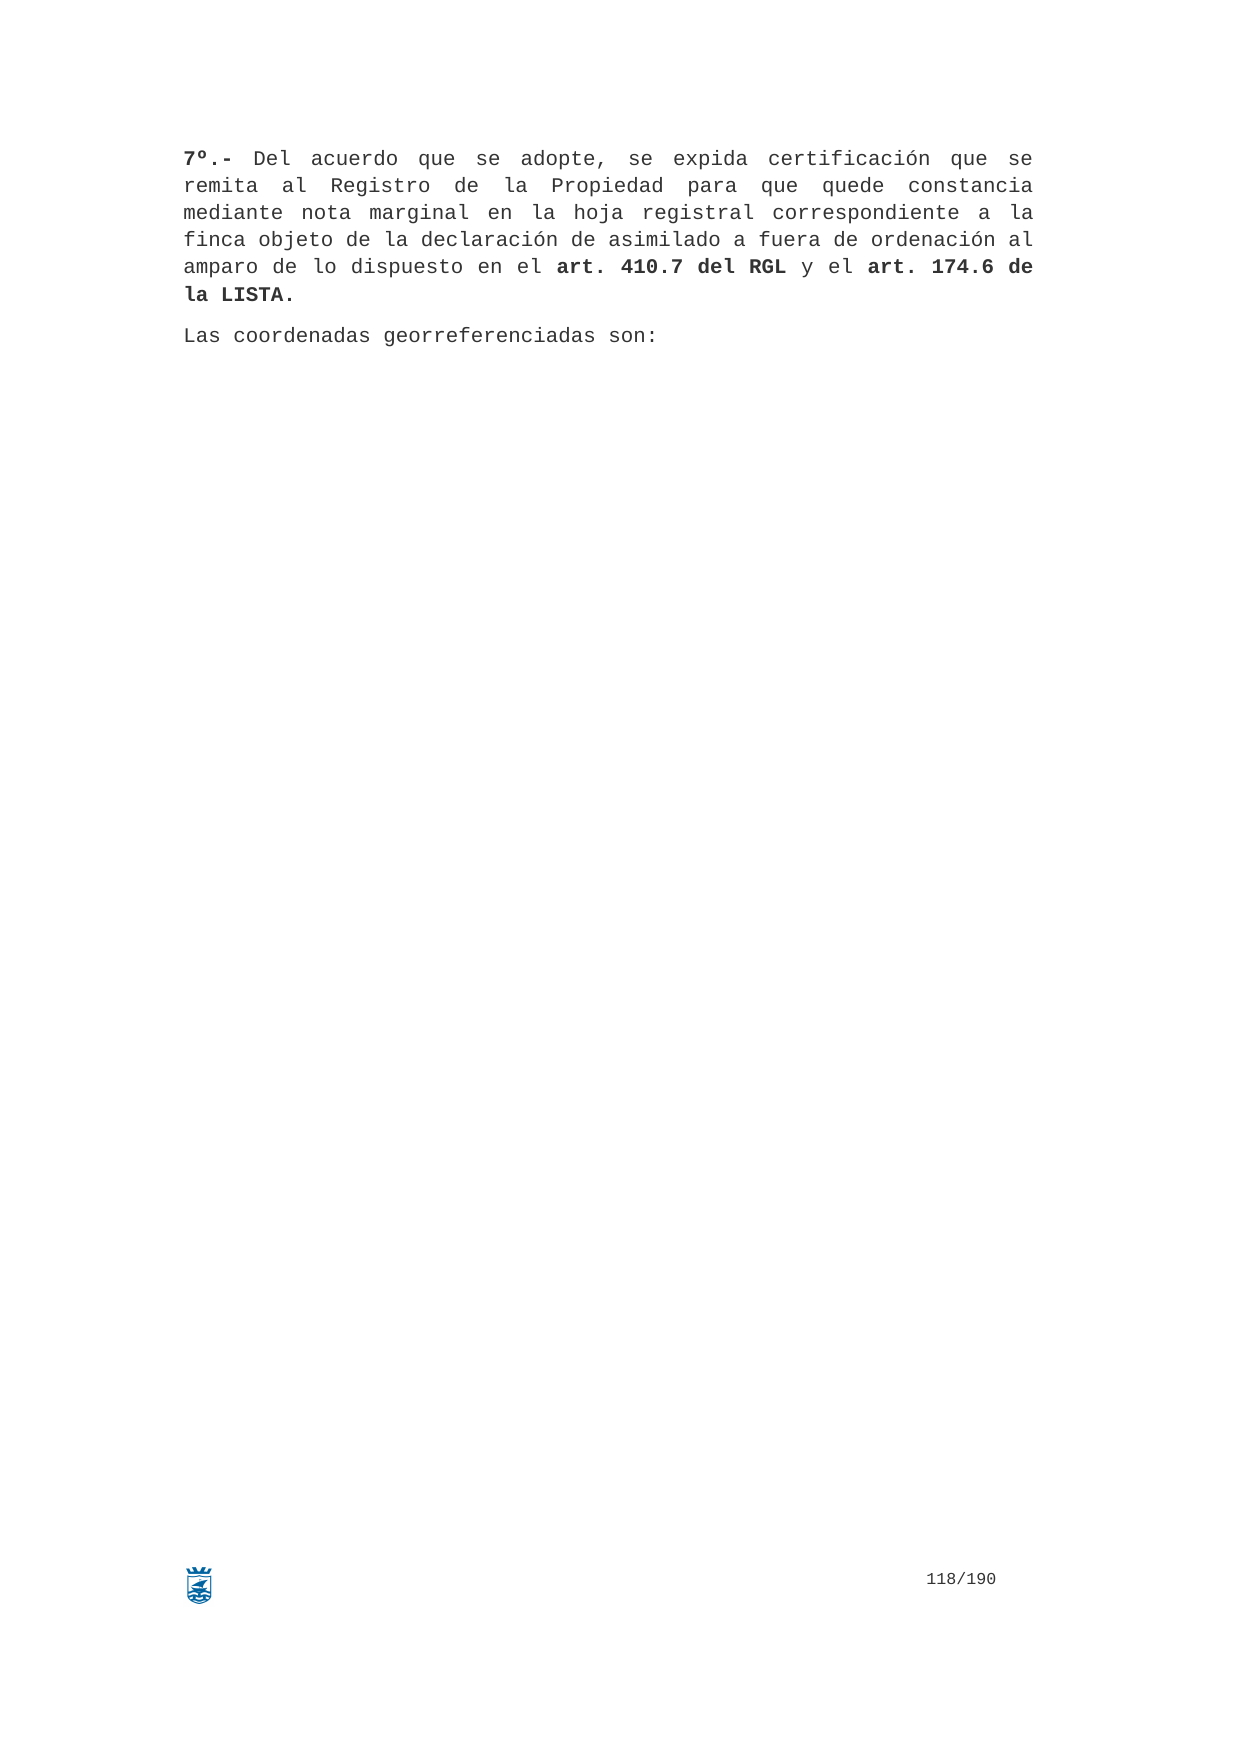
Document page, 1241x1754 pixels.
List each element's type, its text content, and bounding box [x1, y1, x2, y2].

text 7º.- Del acuerdo que se adopte, se expida certificación que se remita al Registro de la Propiedad para que quede constancia mediante nota marginal en la hoja registral correspondiente a la finca objeto de la declaración de asimilado a fuera de ordenación al amparo de lo dispuesto en el art. 410.7 del RGL y el art. 174.6 de la LISTA. [183, 148, 1033, 307]
picture [183, 1562, 214, 1607]
text Las coordenadas georreferenciadas son: [183, 325, 1033, 349]
